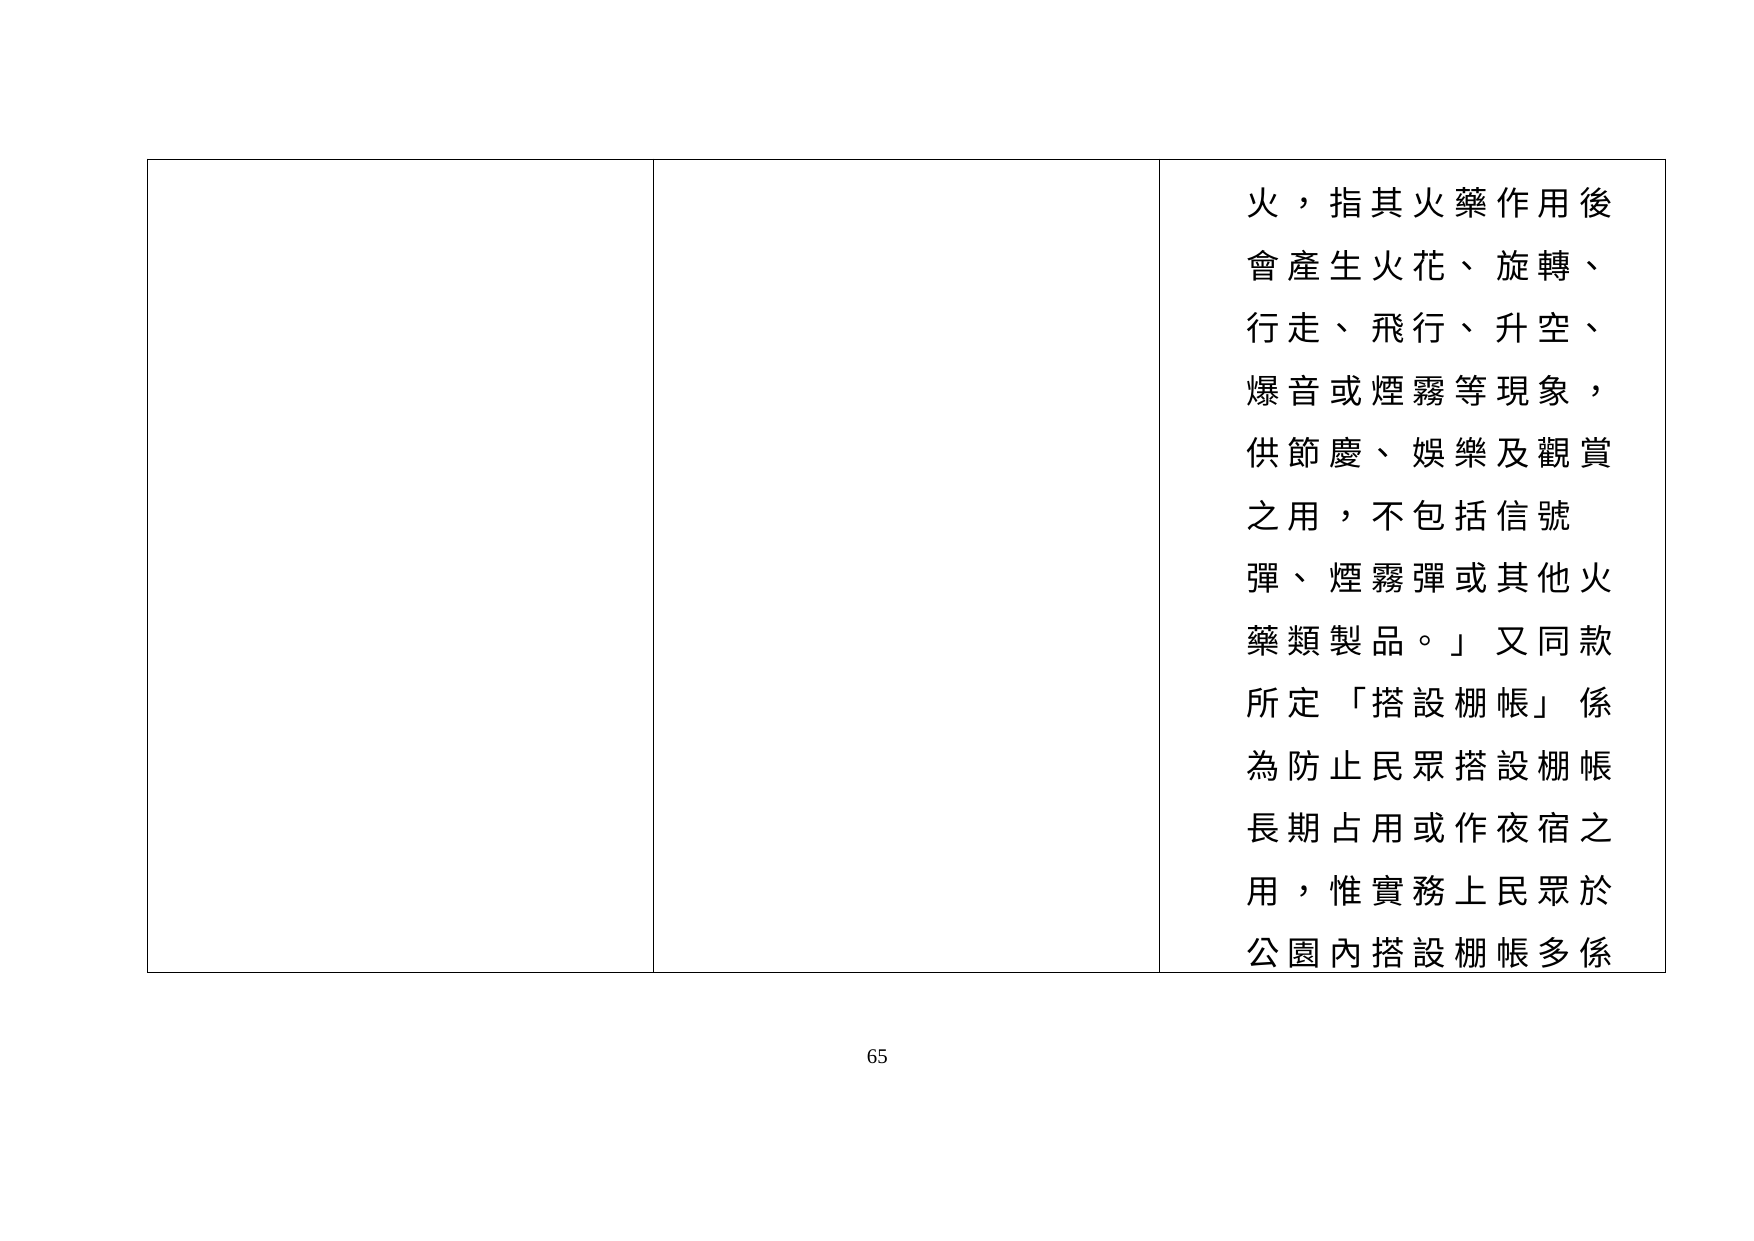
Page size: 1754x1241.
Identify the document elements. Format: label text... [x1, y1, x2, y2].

table_cell [148, 160, 653, 972]
table_cell [654, 160, 1159, 972]
table_cell 火，指其火藥作用後會產生火花、旋轉、行走、飛行、升空、爆音或煙霧等現象，供節慶、娛樂及觀賞之用，不包括信號彈、煙霧彈或其他火藥類製品。」又同款所定「搭設棚帳」係為防止民眾搭設棚帳長期占用或作夜宿之用，惟實務上民眾於公園內搭設棚帳多係 [1160, 160, 1665, 972]
